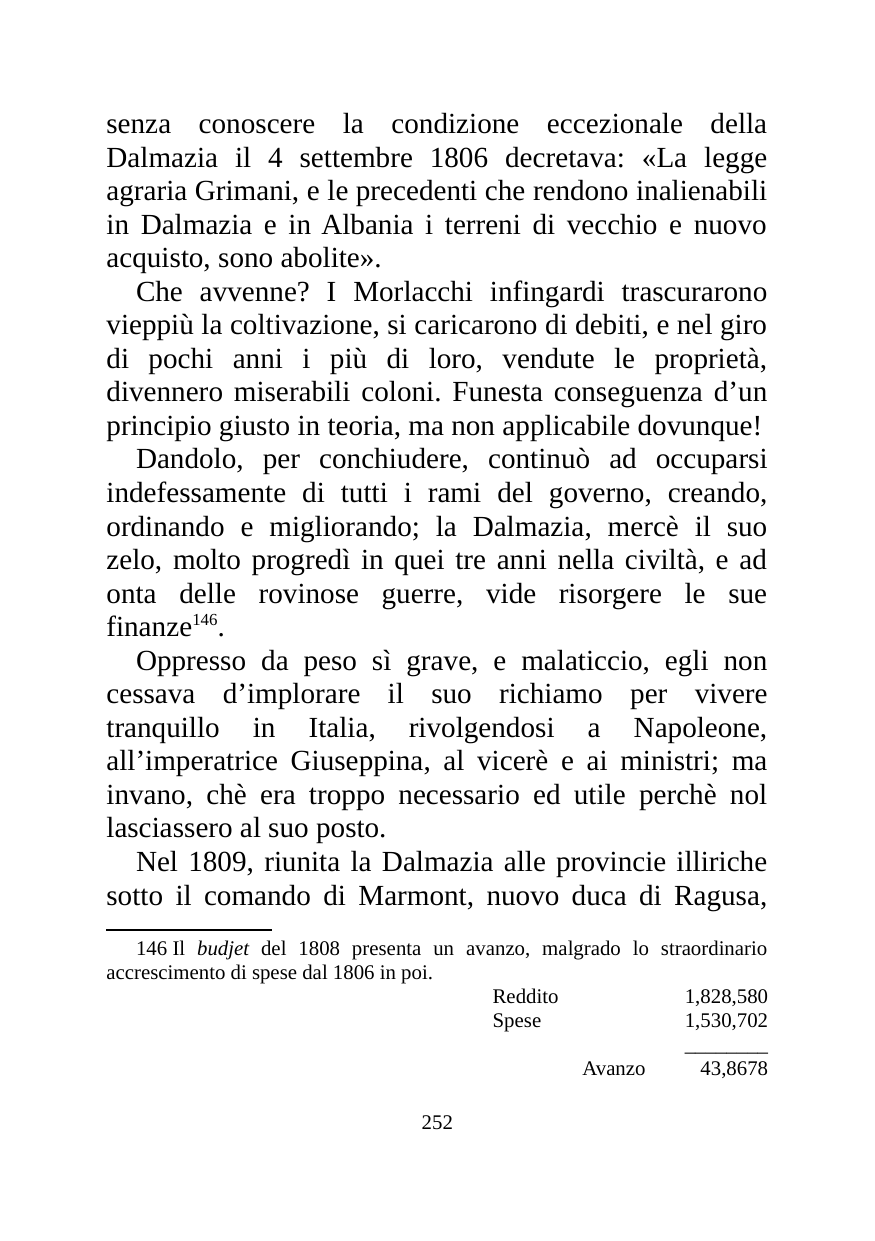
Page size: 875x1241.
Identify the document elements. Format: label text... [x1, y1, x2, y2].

text Spese 1,530,702 [106, 1008, 768, 1032]
text senza conoscere la condizione eccezionale della Dalmazia il 4 settembre 1806 decretava: «La legge agraria Grimani, e le precedenti che rendono inalienabili in Dalmazia e in Albania i terreni di vecchio e nuovo acquisto, sono abolite». [106, 106, 768, 274]
text Che avvenne? I Morlacchi infingardi trascurarono vieppiù la coltivazione, si caricarono di debiti, e nel giro di pochi anni i più di loro, vendute le proprietà, divennero miserabili coloni. Funesta conseguenza d’un principio giusto in teoria, ma non applicabile dovunque! [106, 274, 768, 442]
text Oppresso da peso sì grave, e malaticcio, egli non cessava d’implorare il suo richiamo per vivere tranquillo in Italia, rivolgendosi a Napoleone, all’imperatrice Giuseppina, al vicerè e ai ministri; ma invano, chè era troppo necessario ed utile perchè nol lasciassero al suo posto. [106, 643, 768, 844]
text Avanzo 43,8678 [106, 1056, 768, 1080]
text Reddito 1,828,580 [106, 984, 768, 1008]
text Nel 1809, riunita la Dalmazia alle provincie illiriche sotto il comando di Marmont, nuovo duca di Ragusa, [106, 844, 768, 911]
text Il budjet del 1808 presenta un avanzo, malgrado lo straordinario accrescimento di spese dal 1806 in poi. [106, 936, 768, 984]
text Dandolo, per conchiudere, continuò ad occuparsi indefessamente di tutti i rami del governo, creando, ordinando e migliorando; la Dalmazia, mercè il suo zelo, molto progredì in quei tre anni nella civiltà, e ad onta delle rovinose guerre, vide risorgere le sue finanze. [106, 442, 768, 643]
text ________ [106, 1032, 768, 1056]
